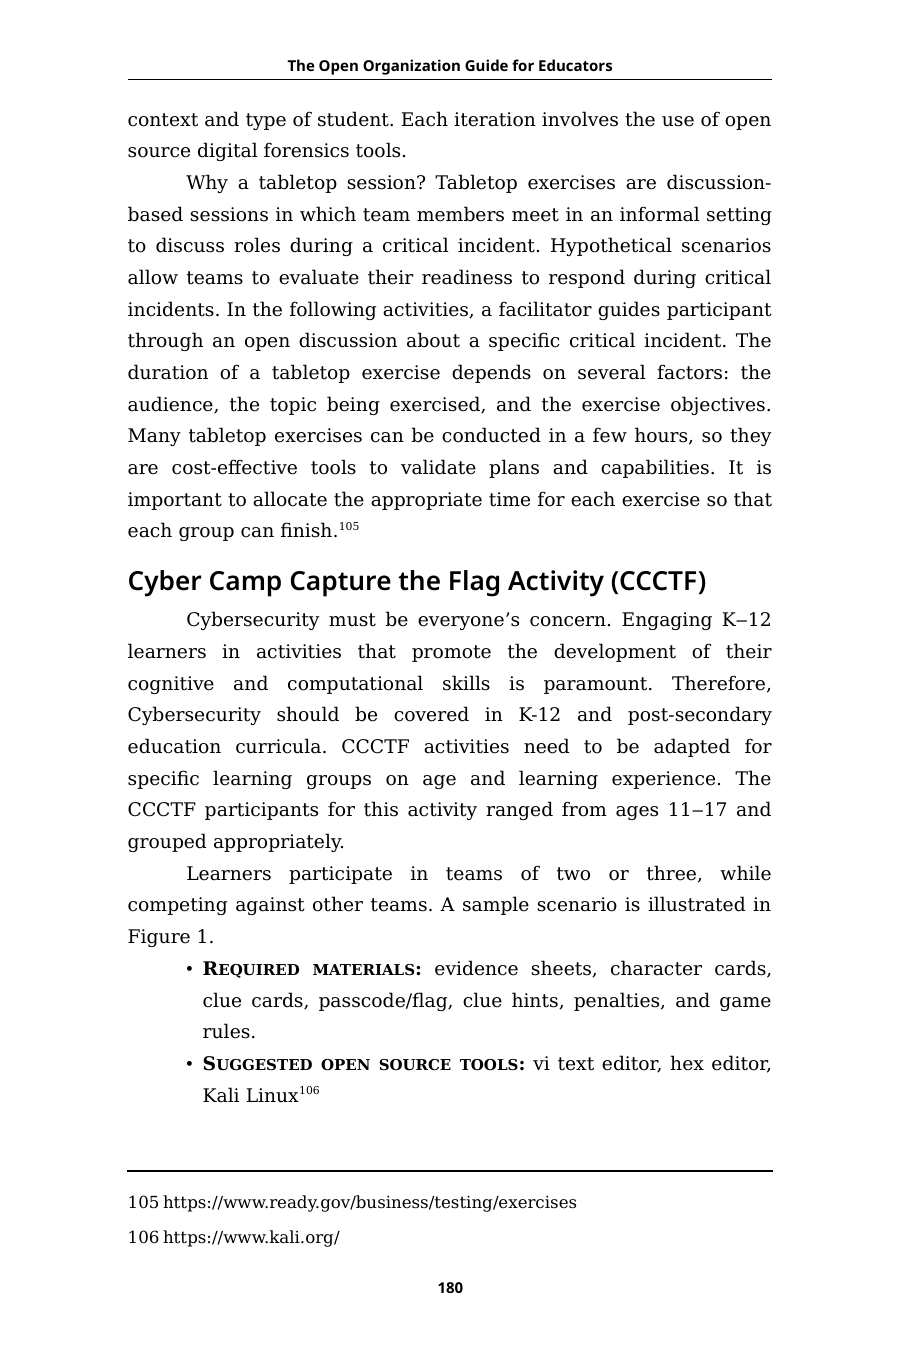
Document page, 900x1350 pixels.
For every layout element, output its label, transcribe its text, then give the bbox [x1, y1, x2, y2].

text context and type of student. Each iteration involves the use of open source digital forensics tools. [127, 109, 772, 162]
text Cybersecurity must be everyone’s concern. Engaging K‒12 learners in activities that promote the development of their cognitive and computational skills is paramount. Therefore, Cybersecurity should be covered in K-12 and post-secondary education curricula. CCCTF activities need to be adapted for specific learning groups on age and learning experience. The CCCTF participants for this activity ranged from ages 11‒17 and grouped appropriately. [127, 609, 772, 853]
text Why a tabletop session? Tabletop exercises are discussion-based sessions in which team members meet in an informal setting to discuss roles during a critical incident. Hypothetical scenarios allow teams to evaluate their readiness to respond during critical incidents. In the following activities, a facilitator guides participant through an open discussion about a specific critical incident. The duration of a tabletop exercise depends on several factors: the audience, the topic being exercised, and the exercise objectives. Many tabletop exercises can be conducted in a few hours, so they are cost-effective tools to validate plans and capabilities. It is important to allocate the appropriate time for each exercise so that each group can finish. [127, 172, 772, 542]
text Learners participate in teams of two or three, while competing against other teams. A sample scenario is illustrated in Figure 1. [127, 863, 772, 948]
text https://www.ready.gov/business/testing/exercises [127, 1193, 772, 1213]
subtitle Cyber Camp Capture the Flag Activity (CCCTF) [127, 567, 772, 597]
list https://www.kali.org/ [127, 1228, 772, 1247]
list Required materials: evidence sheets, character cards, clue cards, passcode/flag, clue hints, penalties, and game rules. [186, 958, 772, 1043]
list Suggested open source tools: vi text editor, hex editor, Kali Linux [186, 1053, 772, 1107]
